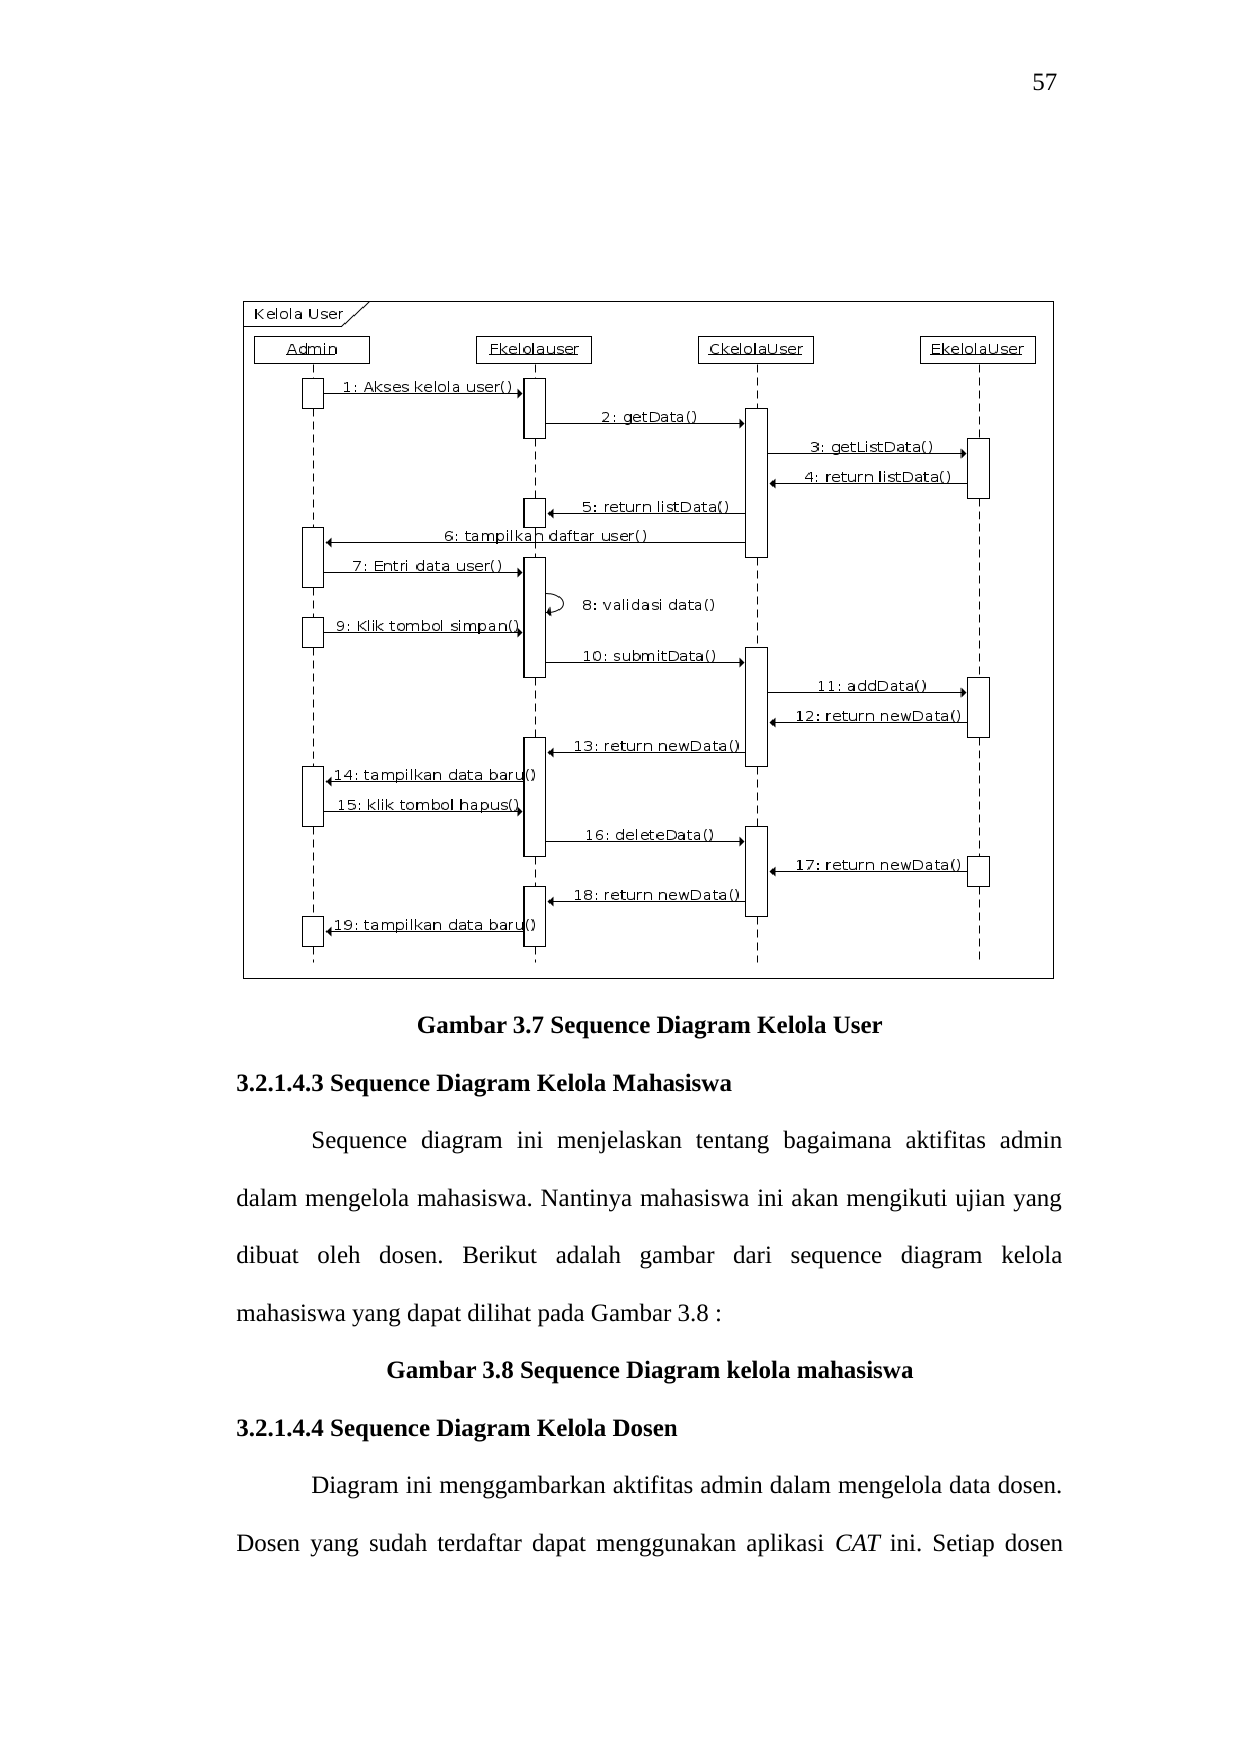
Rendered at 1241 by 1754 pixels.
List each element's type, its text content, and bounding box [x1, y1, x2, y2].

subtitle 3.2.1.4.3 Sequence Diagram Kelola Mahasiswa [236, 1068, 1063, 1097]
text Gambar 3.8 Sequence Diagram kelola mahasiswa [236, 1355, 1063, 1384]
text Diagram ini menggambarkan aktifitas admin dalam mengelola data dosen. Dosen yang sudah terdaftar dapat menggunakan aplikasi CAT ini. Setiap dosen [236, 1470, 1063, 1557]
text Gambar 3.7 Sequence Diagram Kelola User [236, 982, 1063, 1039]
picture [236, 295, 1064, 982]
subtitle 3.2.1.4.4 Sequence Diagram Kelola Dosen [236, 1413, 1063, 1442]
text Sequence diagram ini menjelaskan tentang bagaimana aktifitas admin dalam mengelola mahasiswa. Nantinya mahasiswa ini akan mengikuti ujian yang dibuat oleh dosen. Berikut adalah gambar dari sequence diagram kelola mahasiswa yang dapat dilihat pada Gambar 3.8 : [236, 1125, 1063, 1327]
